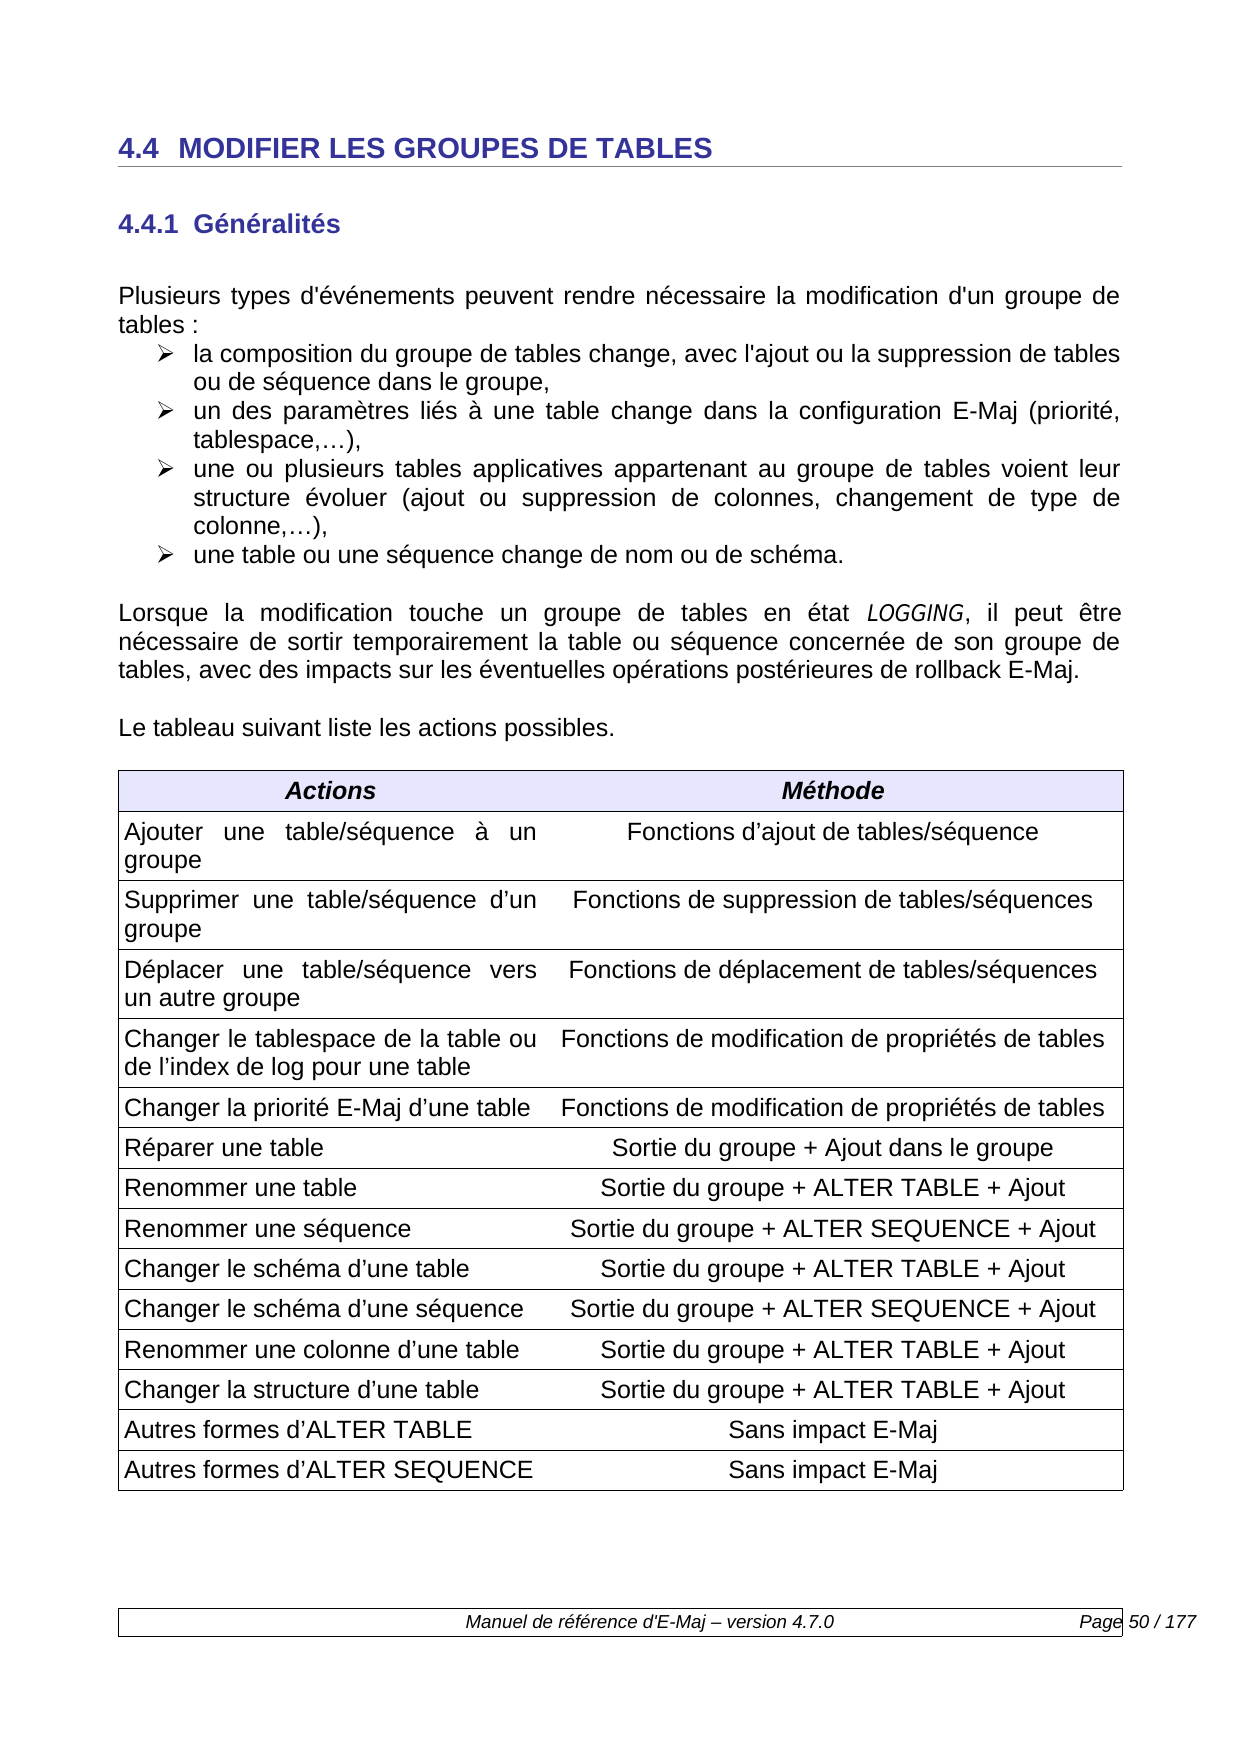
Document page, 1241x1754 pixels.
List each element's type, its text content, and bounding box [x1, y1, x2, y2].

table_cell Ajouter une table/séquence à un groupe [119, 812, 543, 880]
table_cell Sortie du groupe + ALTER SEQUENCE + Ajout [543, 1290, 1123, 1329]
table_cell Fonctions de déplacement de tables/séquences [543, 950, 1123, 1018]
table_header Actions [119, 771, 543, 811]
list la composition du groupe de tables change, avec l'ajout ou la suppression de tables ou de séquence dans le groupe, [156, 338, 1122, 396]
table_cell Changer la priorité E-Maj d’une table [119, 1088, 543, 1127]
table_cell Sortie du groupe + ALTER TABLE + Ajout [543, 1249, 1123, 1288]
subtitle Généralités [118, 208, 1122, 240]
table_cell Fonctions d’ajout de tables/séquence [543, 812, 1123, 880]
table_cell Sans impact E-Maj [543, 1410, 1123, 1450]
table_cell Déplacer une table/séquence vers un autre groupe [119, 950, 543, 1018]
table_cell Autres formes d’ALTER TABLE [119, 1410, 543, 1450]
table_cell Autres formes d’ALTER SEQUENCE [119, 1451, 543, 1490]
table_cell Sortie du groupe + ALTER TABLE + Ajout [543, 1330, 1123, 1369]
text Lorsque la modification touche un groupe de tables en état LOGGING, il peut être nécessaire de sortir temporairement la table ou séquence concernée de son groupe de tables, avec des impacts sur les éventuelles opérations postérieures de rollback E-Maj. [118, 598, 1122, 684]
table_cell Renommer une colonne d’une table [119, 1330, 543, 1369]
table_cell Changer le schéma d’une séquence [119, 1290, 543, 1329]
table_cell Fonctions de modification de propriétés de tables [543, 1019, 1123, 1087]
table_cell Fonctions de modification de propriétés de tables [543, 1088, 1123, 1127]
text Le tableau suivant liste les actions possibles. [118, 713, 1122, 742]
text Plusieurs types d'événements peuvent rendre nécessaire la modification d'un groupe de tables : [118, 281, 1122, 338]
list une table ou une séquence change de nom ou de schéma. [156, 540, 1122, 569]
table_cell Réparer une table [119, 1128, 543, 1167]
table_cell Sans impact E-Maj [543, 1451, 1123, 1490]
subtitle Modifier Les groupes de tables [118, 131, 1122, 166]
table_cell Supprimer une table/séquence d’un groupe [119, 881, 543, 949]
table_cell Changer la structure d’une table [119, 1370, 543, 1409]
table_cell Fonctions de suppression de tables/séquences [543, 881, 1123, 949]
table_cell Sortie du groupe + Ajout dans le groupe [543, 1128, 1123, 1167]
table_cell Changer le tablespace de la table ou de l’index de log pour une table [119, 1019, 543, 1087]
list un des paramètres liés à une table change dans la configuration E-Maj (priorité, tablespace,…), [156, 396, 1122, 454]
table_header Méthode [543, 771, 1123, 811]
table_cell Sortie du groupe + ALTER TABLE + Ajout [543, 1370, 1123, 1409]
table_cell Renommer une séquence [119, 1209, 543, 1248]
list une ou plusieurs tables applicatives appartenant au groupe de tables voient leur structure évoluer (ajout ou suppression de colonnes, changement de type de colonne,…), [156, 454, 1122, 540]
table_cell Renommer une table [119, 1169, 543, 1208]
table_cell Sortie du groupe + ALTER SEQUENCE + Ajout [543, 1209, 1123, 1248]
table_cell Sortie du groupe + ALTER TABLE + Ajout [543, 1169, 1123, 1208]
table_cell Changer le schéma d’une table [119, 1249, 543, 1288]
